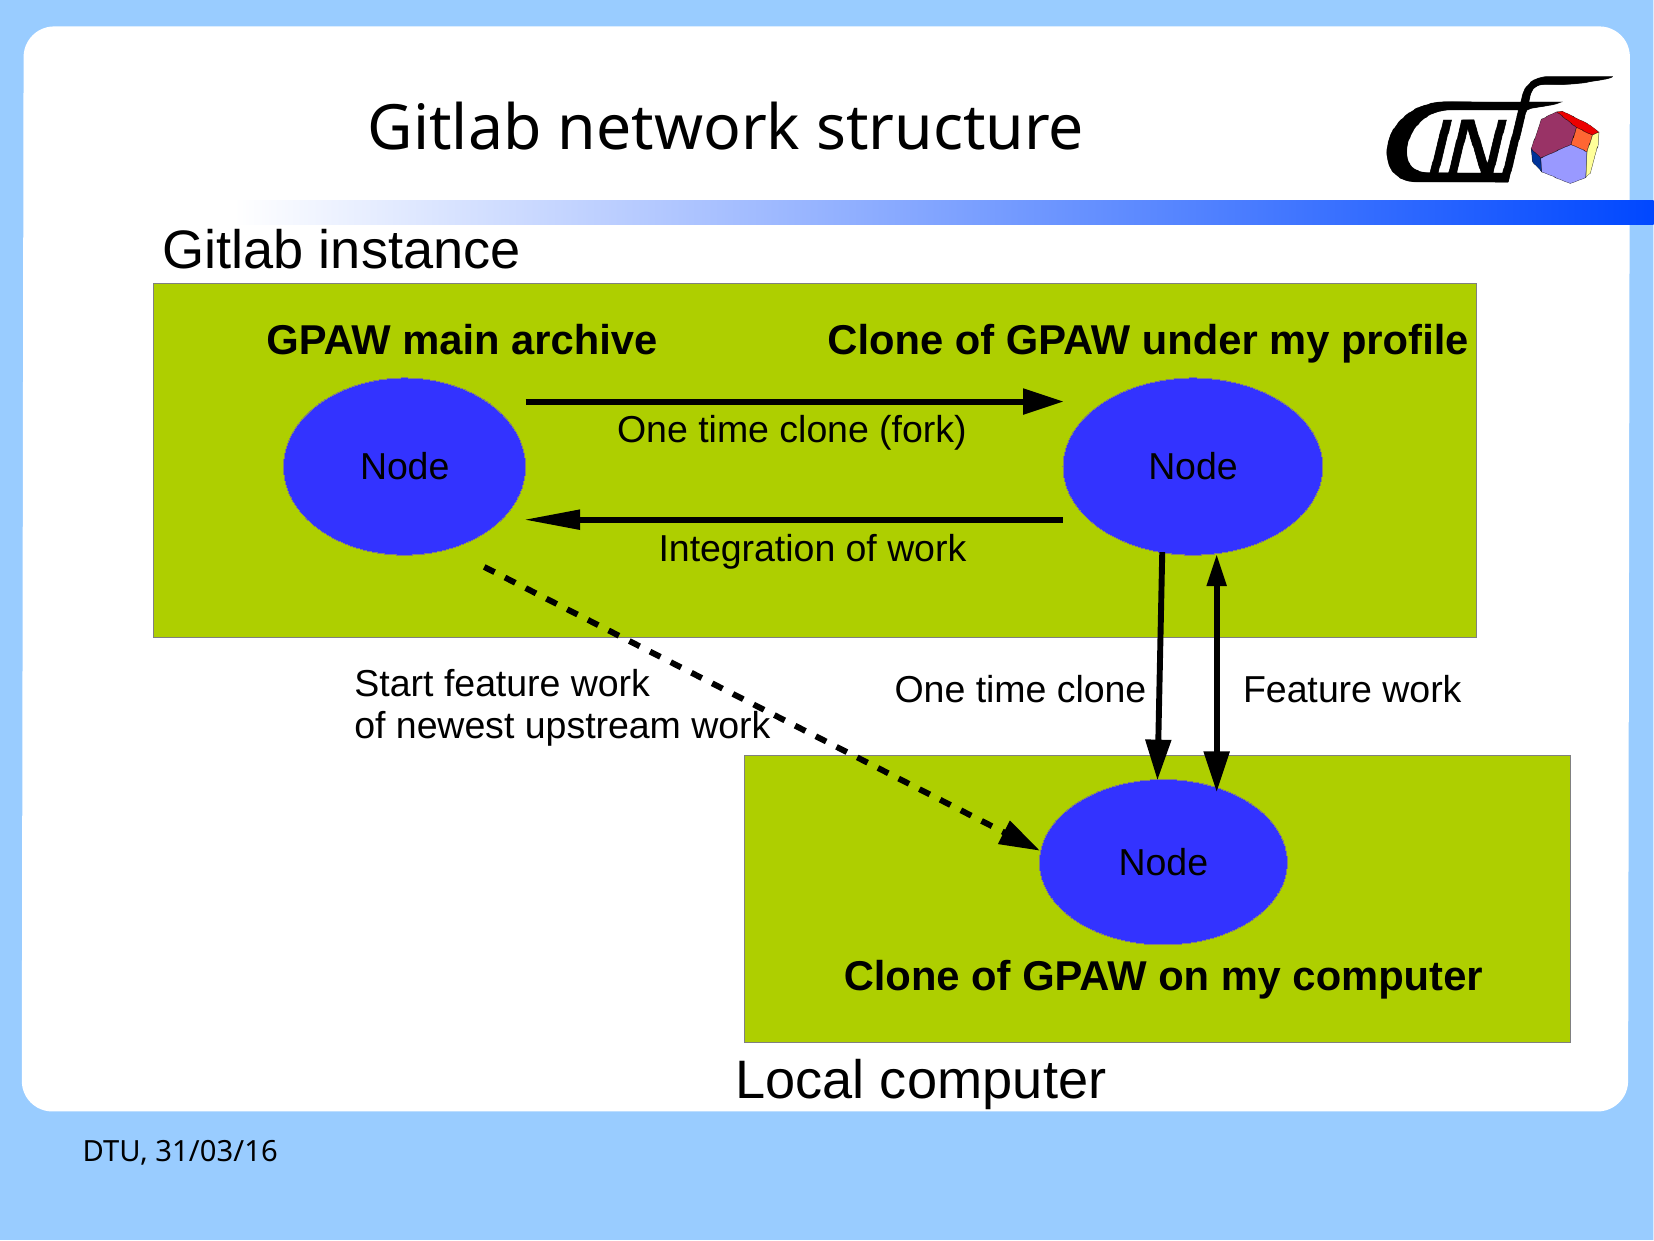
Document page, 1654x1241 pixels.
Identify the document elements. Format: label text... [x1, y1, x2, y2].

text_box Local computer [720, 1042, 1122, 1118]
text_box Node [1039, 779, 1288, 944]
text_box Clone of GPAW under my profile [812, 309, 1484, 372]
text_box Clone of GPAW on my computer [829, 944, 1498, 1007]
text_box [153, 283, 1477, 638]
text_box Integration of work [643, 519, 982, 577]
text_box [744, 755, 1571, 1043]
picture [1386, 76, 1613, 184]
text_box Start feature work of newest upstream work [339, 655, 786, 755]
title Gitlab network structure [82, 49, 1371, 201]
text_box Feature work [1228, 661, 1477, 719]
text_box [1159, 755, 1214, 786]
text_box GPAW main archive [251, 309, 673, 372]
text_box Node [1062, 377, 1323, 556]
text_box Node [283, 377, 526, 556]
text_box One time clone [879, 661, 1162, 719]
text_box One time clone (fork) [602, 401, 982, 459]
text_box Gitlab instance [147, 212, 537, 289]
